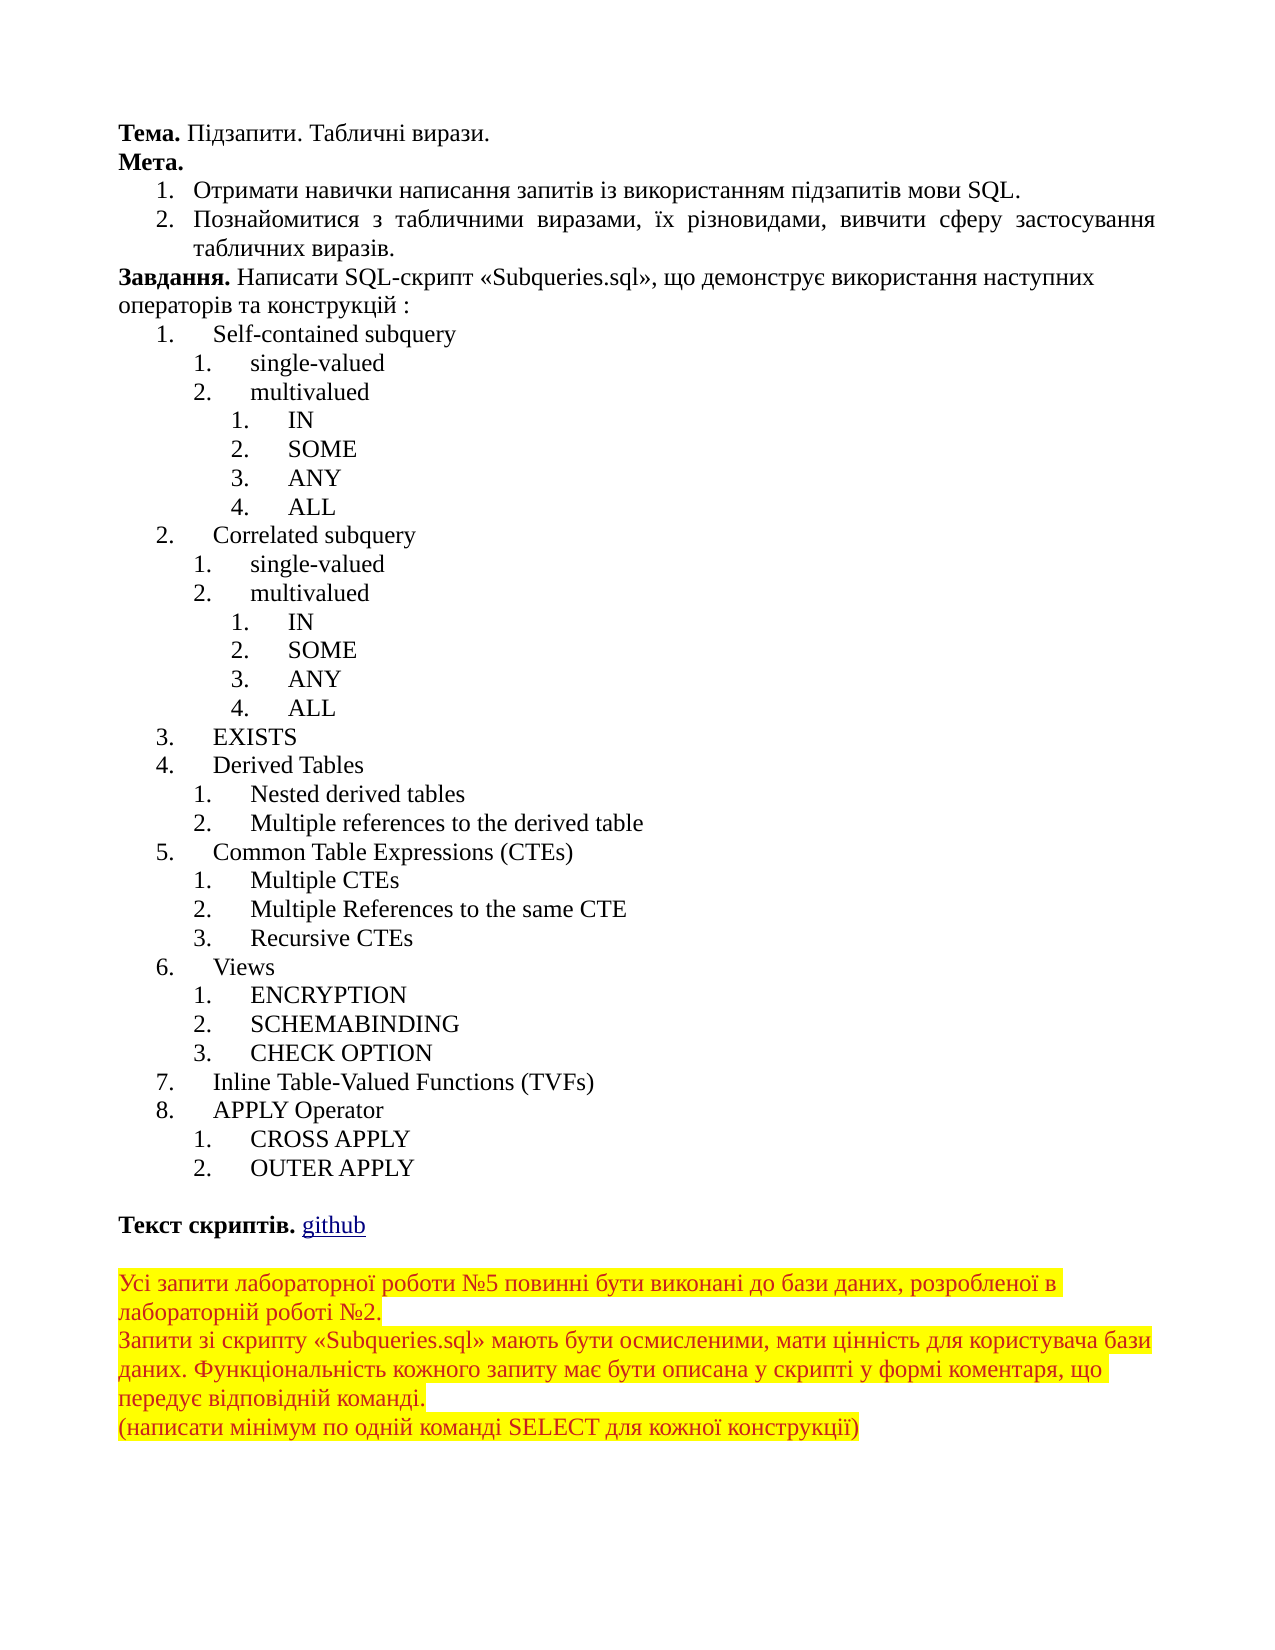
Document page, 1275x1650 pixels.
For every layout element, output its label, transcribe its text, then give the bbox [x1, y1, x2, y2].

list ❌EXISTS [156, 722, 1157, 751]
text Запити зі скрипту «Subqueries.sql» мають бути осмисленими, мати цінність для користувача бази даних. Функціональність кожного запиту має бути описана у скрипті у формі коментаря, що передує відповідній команді. [118, 1326, 1157, 1412]
list ❌single-valued [193, 549, 1157, 578]
list ❌APPLY Operator [156, 1096, 1157, 1124]
list ❌ENCRYPTION [193, 981, 1157, 1009]
list ❌Common Table Expressions (CTEs) [156, 837, 1157, 866]
text Завдання. Написати SQL-скрипт «Subqueries.sql», що демонструє використання наступних операторів та конструкцій : [118, 262, 1157, 319]
text ✅❌ [118, 1182, 1157, 1211]
list ❌Recursive CTEs [193, 923, 1157, 952]
text Усі запити лабораторної роботи №5 повинні бути виконані до бази даних, розробленої в лабораторній роботі №2. [118, 1268, 1157, 1326]
list ❌IN [231, 406, 1157, 434]
list ❌Nested derived tables [193, 779, 1157, 808]
list ❌ANY [231, 463, 1157, 492]
list ❌CROSS APPLY [193, 1124, 1157, 1153]
list ❌multivalued [193, 578, 1157, 607]
list ❌single-valued [193, 348, 1157, 377]
list ❌ALL [231, 492, 1157, 521]
text Мета. [118, 147, 1157, 176]
list ❌ANY [231, 664, 1157, 693]
list ❌Correlated subquery [156, 521, 1157, 549]
list Познайомитися з табличними виразами, їх різновидами, вивчити сферу застосування табличних виразів. [156, 204, 1157, 262]
list ❌Multiple CTEs [193, 866, 1157, 894]
list ❌Multiple References to the same CTE [193, 894, 1157, 923]
list ❌SOME [231, 434, 1157, 463]
list ❌Derived Tables [156, 751, 1157, 779]
list ❌Multiple references to the derived table [193, 808, 1157, 837]
text Текст скриптів. github [118, 1211, 1157, 1239]
list ❌Self-contained subquery [156, 319, 1157, 348]
text (написати мінімум по одній команді SELECT для кожної конструкції) [118, 1412, 1157, 1441]
text Тема. Підзапити. Табличні вирази. [118, 118, 1157, 147]
list ❌SCHEMABINDING [193, 1009, 1157, 1038]
list ❌multivalued [193, 377, 1157, 406]
list Отримати навички написання запитів із використанням підзапитів мови SQL. [156, 176, 1157, 204]
list ❌SOME [231, 636, 1157, 664]
list ❌IN [231, 607, 1157, 636]
list ❌Inline Table-Valued Functions (TVFs) [156, 1067, 1157, 1096]
list ❌ALL [231, 693, 1157, 722]
list ❌OUTER APPLY [193, 1153, 1157, 1182]
list ❌CHECK OPTION [193, 1038, 1157, 1067]
list ❌Views [156, 952, 1157, 981]
